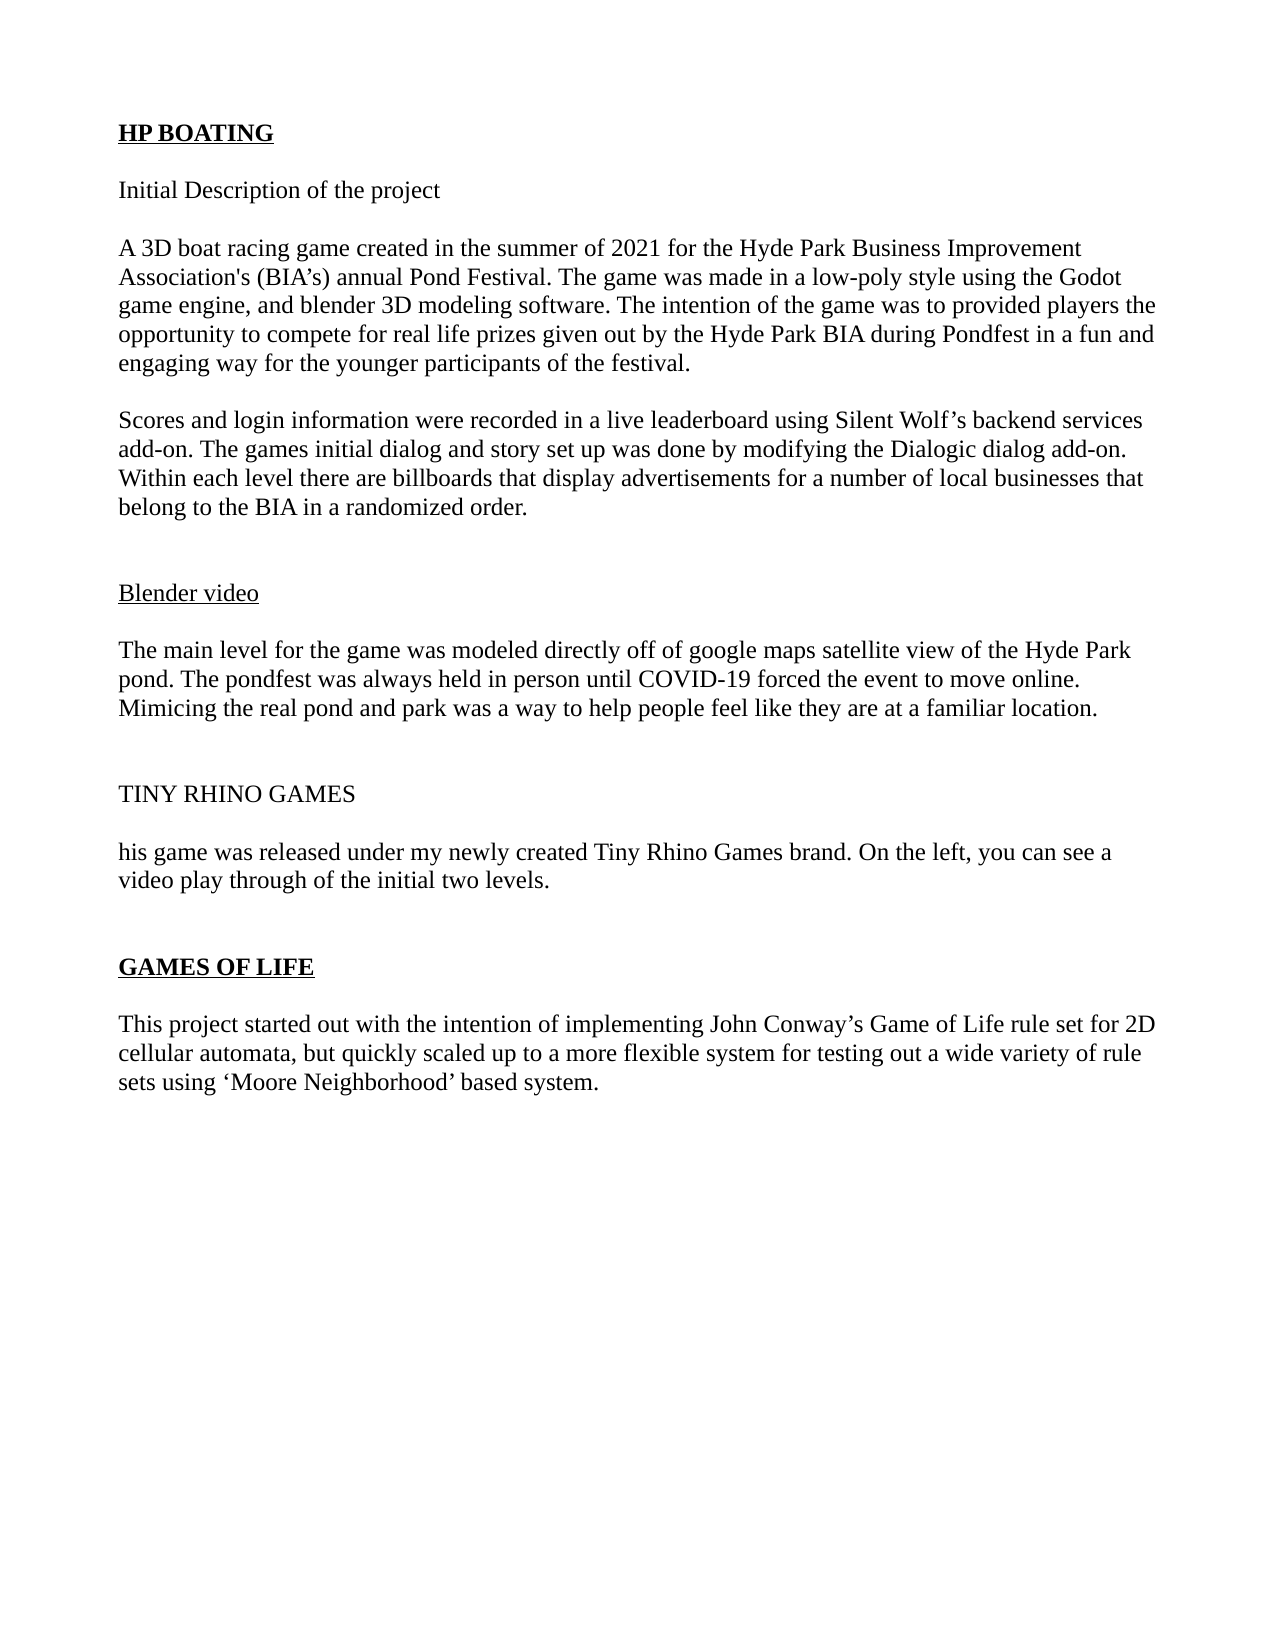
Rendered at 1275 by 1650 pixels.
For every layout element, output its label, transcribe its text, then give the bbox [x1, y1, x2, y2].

text Initial Description of the project [118, 176, 1157, 204]
text Blender video [118, 578, 1157, 607]
text HP BOATING [118, 118, 1157, 147]
text TINY RHINO GAMES [118, 779, 1157, 808]
text A 3D boat racing game created in the summer of 2021 for the Hyde Park Business Improvement Association's (BIA’s) annual Pond Festival. The game was made in a low-poly style using the Godot game engine, and blender 3D modeling software. The intention of the game was to provided players the opportunity to compete for real life prizes given out by the Hyde Park BIA during Pondfest in a fun and engaging way for the younger participants of the festival. [118, 233, 1157, 377]
text Scores and login information were recorded in a live leaderboard using Silent Wolf’s backend services add-on. The games initial dialog and story set up was done by modifying the Dialogic dialog add-on. Within each level there are billboards that display advertisements for a number of local businesses that belong to the BIA in a randomized order. [118, 406, 1157, 521]
text The main level for the game was modeled directly off of google maps satellite view of the Hyde Park pond. The pondfest was always held in person until COVID-19 forced the event to move online. Mimicing the real pond and park was a way to help people feel like they are at a familiar location. [118, 636, 1157, 722]
text This project started out with the intention of implementing John Conway’s Game of Life rule set for 2D cellular automata, but quickly scaled up to a more flexible system for testing out a wide variety of rule sets using ‘Moore Neighborhood’ based system. [118, 1009, 1157, 1096]
text GAMES OF LIFE [118, 952, 1157, 981]
text his game was released under my newly created Tiny Rhino Games brand. On the left, you can see a video play through of the initial two levels. [118, 837, 1157, 894]
